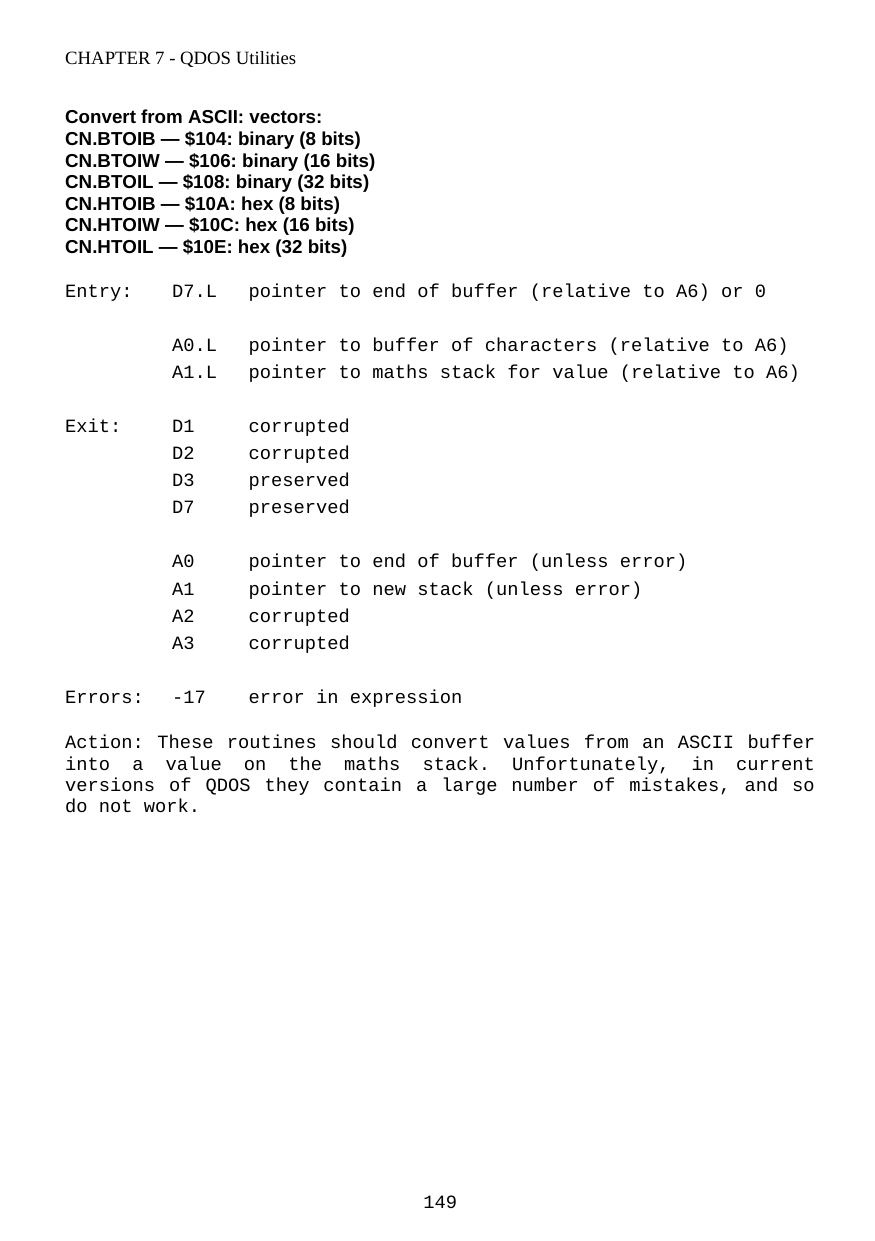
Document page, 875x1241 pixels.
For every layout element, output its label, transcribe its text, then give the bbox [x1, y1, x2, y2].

table_cell corrupted [245, 631, 818, 658]
table_cell D1 [169, 414, 245, 441]
table_cell [169, 387, 245, 414]
table_header pointer to end of buffer (relative to A6) or 0 [245, 279, 818, 306]
subtitle CN.HTOIB — $10A: hex (8 bits) [65, 192, 815, 214]
table_cell preserved [245, 495, 818, 522]
table_cell A3 [169, 631, 245, 658]
table_cell pointer to maths stack for value (relative to A6) [245, 360, 818, 387]
table_cell [245, 306, 818, 333]
table_cell A0 [169, 549, 245, 576]
table_cell [245, 387, 818, 414]
table_cell corrupted [245, 441, 818, 468]
table_cell A1.L [169, 360, 245, 387]
subtitle CN.BTOIL — $108: binary (32 bits) [65, 171, 815, 192]
table_cell [62, 306, 169, 333]
text Action: These routines should convert values from an ASCII buffer into a value on the maths stack. Unfortunately, in current versions of QDOS they contain a large number of mistakes, and so do not work. [65, 733, 815, 818]
table_cell pointer to new stack (unless error) [245, 576, 818, 603]
table_cell [245, 522, 818, 549]
table_cell D7 [169, 495, 245, 522]
subtitle CN.BTOIB — $104: binary (8 bits) [65, 128, 815, 149]
table_cell A1 [169, 576, 245, 603]
table_cell A0.L [169, 333, 245, 360]
table_cell [62, 468, 169, 495]
subtitle CN.HTOIW — $10C: hex (16 bits) [65, 214, 815, 236]
table_cell [169, 658, 245, 685]
table_cell preserved [245, 468, 818, 495]
subtitle CN.BTOIW — $106: binary (16 bits) [65, 149, 815, 171]
table_cell [62, 576, 169, 603]
table_cell [62, 333, 169, 360]
table_cell [62, 604, 169, 631]
table_cell A2 [169, 604, 245, 631]
table_cell [62, 658, 169, 685]
table_cell [245, 658, 818, 685]
table_cell [62, 522, 169, 549]
table_cell [62, 441, 169, 468]
table_cell [62, 387, 169, 414]
table_header D7.L [169, 279, 245, 306]
table_cell error in expression [245, 685, 818, 712]
table_cell [169, 306, 245, 333]
table_cell D3 [169, 468, 245, 495]
table_header Entry: [62, 279, 169, 306]
table_cell Errors: [62, 685, 169, 712]
table_cell pointer to buffer of characters (relative to A6) [245, 333, 818, 360]
table_cell [62, 631, 169, 658]
table_cell [62, 549, 169, 576]
table_cell [169, 522, 245, 549]
subtitle Convert from ASCII: vectors: [65, 106, 815, 128]
table_cell D2 [169, 441, 245, 468]
subtitle CN.HTOIL — $10E: hex (32 bits) [65, 236, 815, 257]
table_cell pointer to end of buffer (unless error) [245, 549, 818, 576]
table_cell -17 [169, 685, 245, 712]
table_cell [62, 495, 169, 522]
table_cell corrupted [245, 604, 818, 631]
table_cell Exit: [62, 414, 169, 441]
table_cell corrupted [245, 414, 818, 441]
table_cell [62, 360, 169, 387]
